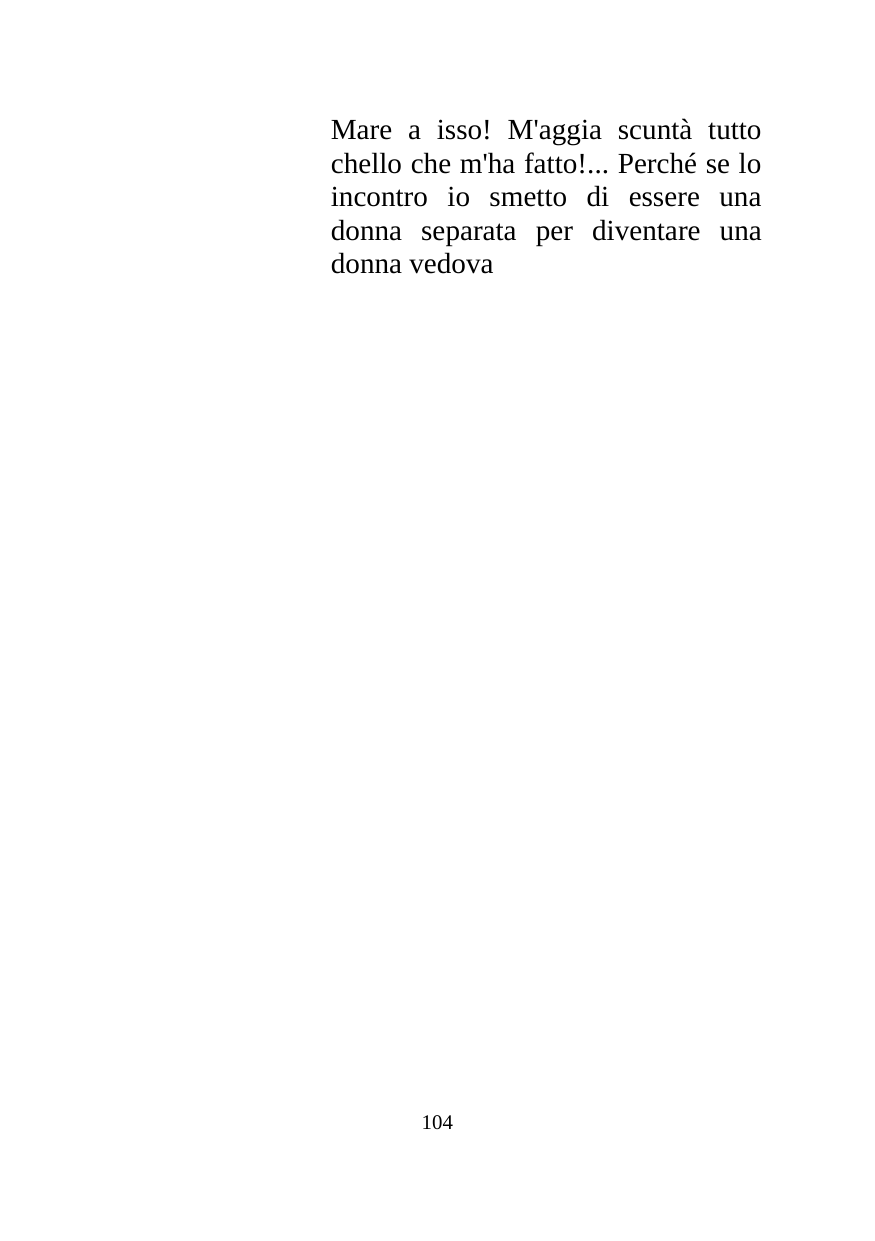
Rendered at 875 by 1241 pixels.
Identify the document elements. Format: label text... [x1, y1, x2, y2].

table_cell Mare a isso! M'aggia scuntà tutto chello che m'ha fatto!... Perché se lo incontro io smetto di essere una donna separata per diventare una donna vedova [325, 106, 768, 292]
table_cell [106, 106, 325, 292]
